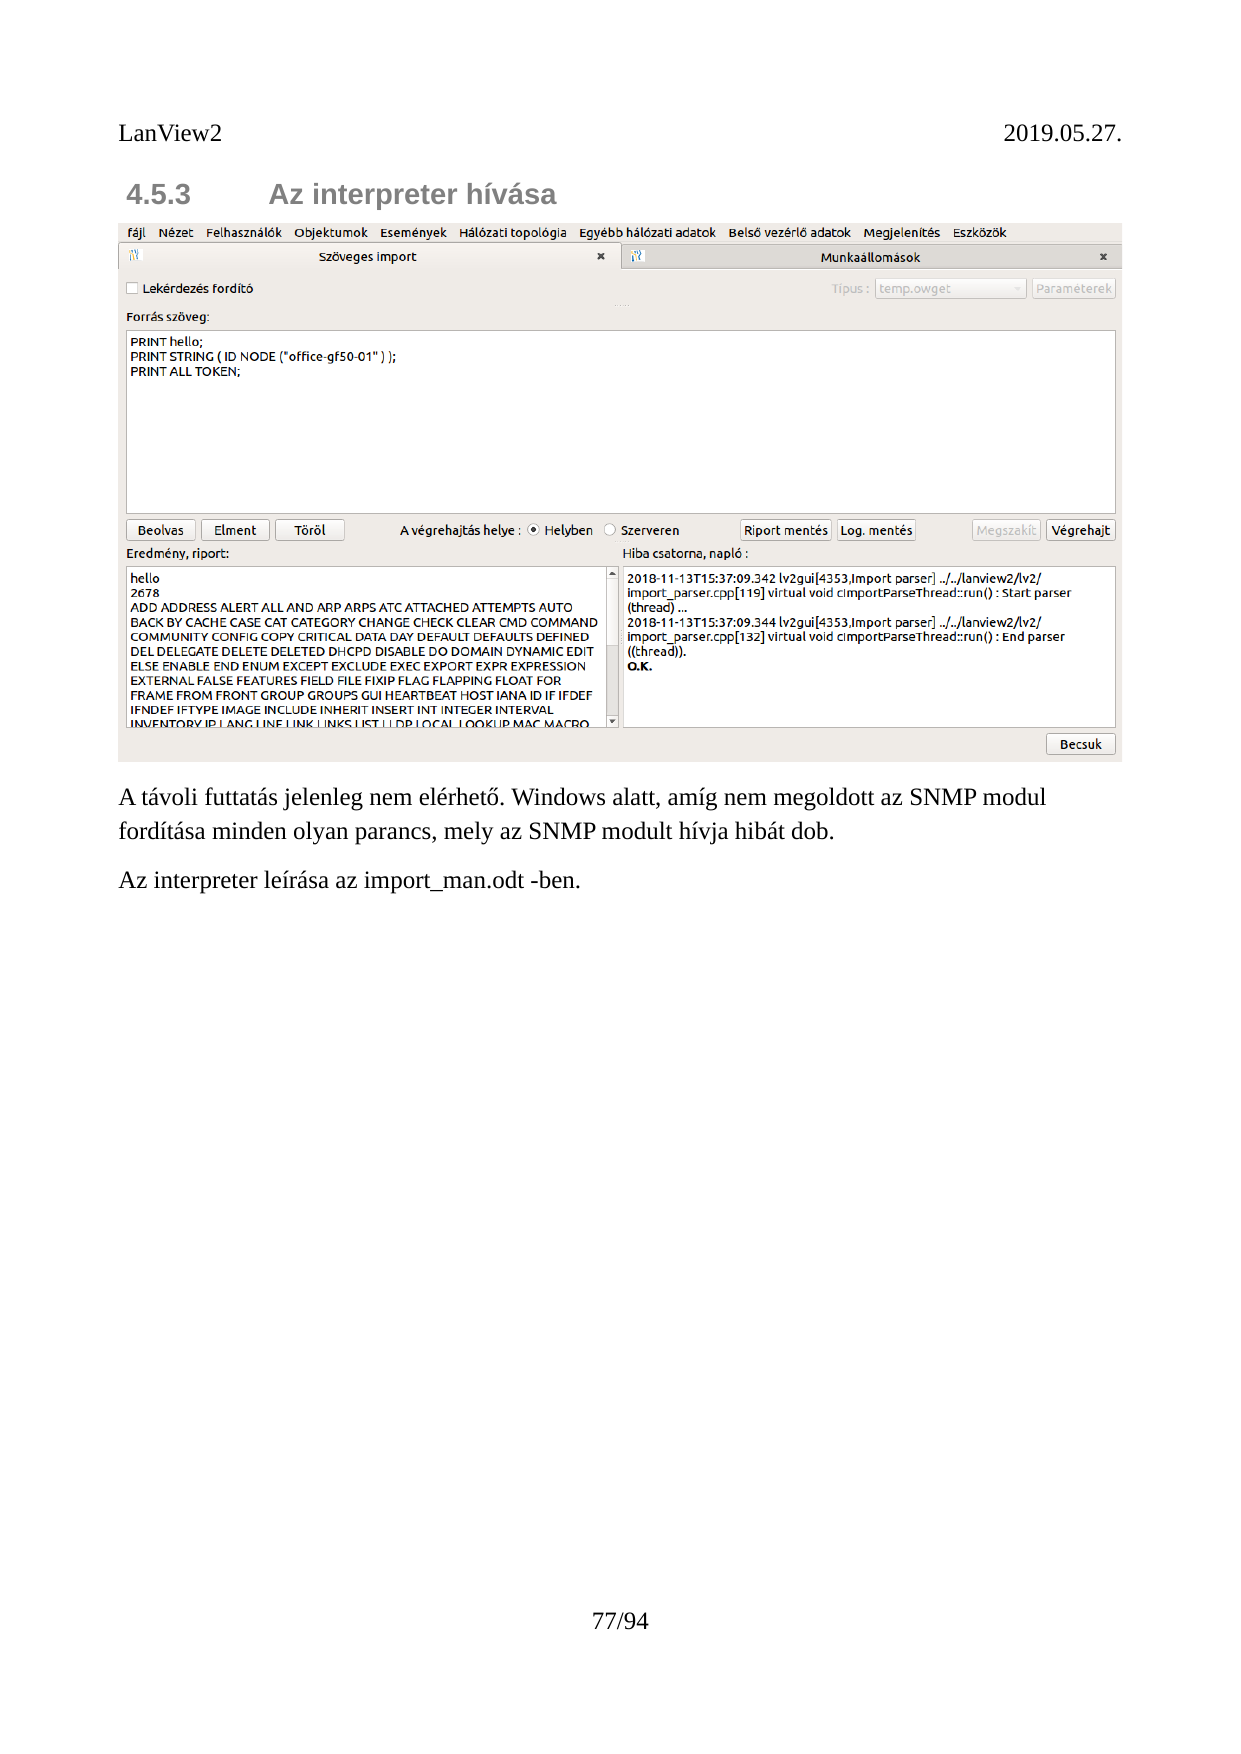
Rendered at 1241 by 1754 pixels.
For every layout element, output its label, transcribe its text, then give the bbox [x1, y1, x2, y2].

subtitle Az interpreter hívása [118, 177, 1122, 211]
text Az interpreter leírása az import_man.odt -ben. [118, 866, 1122, 894]
picture [118, 223, 1123, 762]
text A távoli futtatás jelenleg nem elérhető. Windows alatt, amíg nem megoldott az SNMP modul fordítása minden olyan parancs, mely az SNMP modult hívja hibát dob. [118, 782, 1122, 845]
